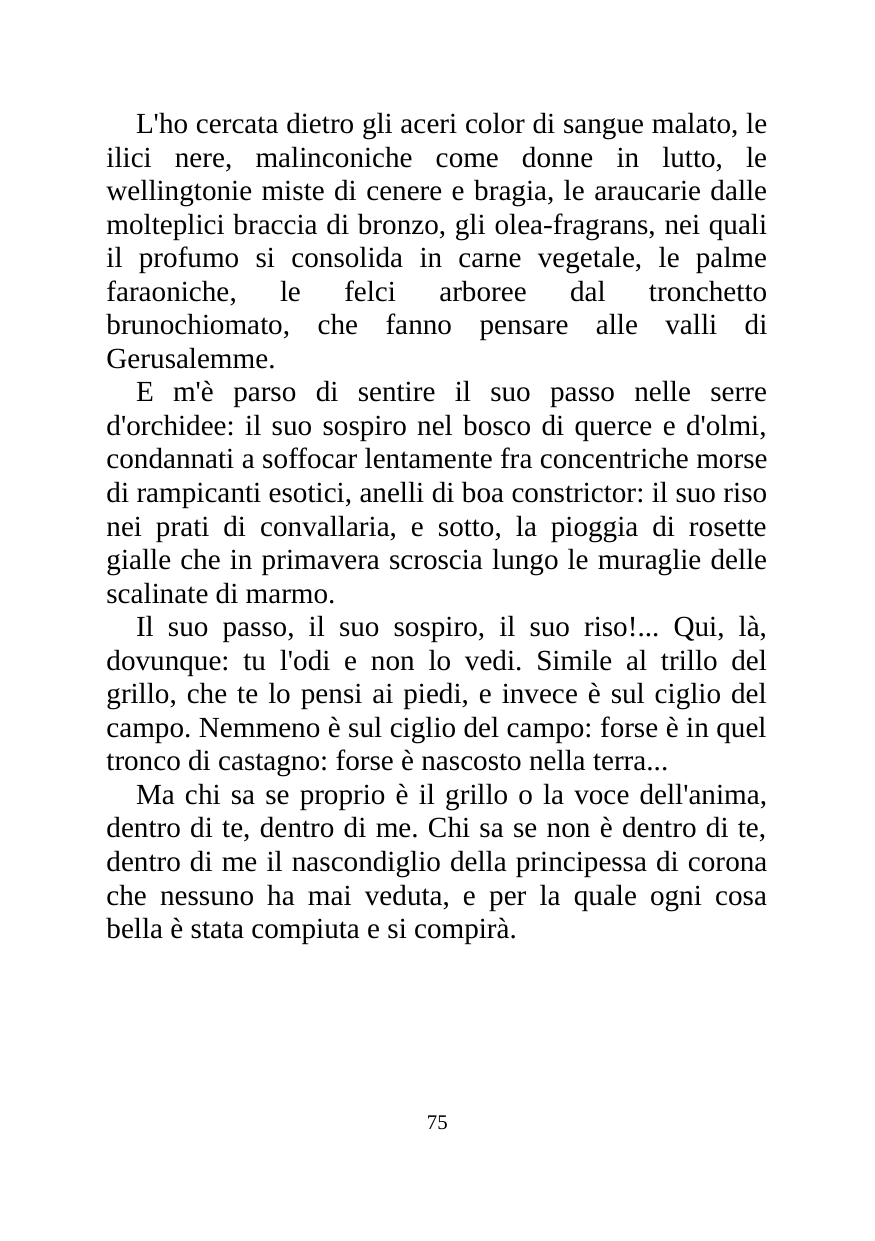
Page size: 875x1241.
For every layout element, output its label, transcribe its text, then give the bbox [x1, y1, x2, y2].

text L'ho cercata dietro gli aceri color di sangue malato, le ilici nere, malinconiche come donne in lutto, le wellingtonie miste di cenere e bragia, le araucarie dalle molteplici braccia di bronzo, gli olea-fragrans, nei quali il profumo si consolida in carne vegetale, le palme faraoniche, le felci arboree dal tronchetto brunochiomato, che fanno pensare alle valli di Gerusalemme. [106, 106, 768, 374]
text Ma chi sa se proprio è il grillo o la voce dell'anima, dentro di te, dentro di me. Chi sa se non è dentro di te, dentro di me il nascondiglio della principessa di corona che nessuno ha mai veduta, e per la quale ogni cosa bella è stata compiuta e si compirà. [106, 777, 768, 945]
text E m'è parso di sentire il suo passo nelle serre d'orchidee: il suo sospiro nel bosco di querce e d'olmi, condannati a soffocar lentamente fra concentriche morse di rampicanti esotici, anelli di boa constrictor: il suo riso nei prati di convallaria, e sotto, la pioggia di rosette gialle che in primavera scroscia lungo le muraglie delle scalinate di marmo. [106, 374, 768, 609]
text Il suo passo, il suo sospiro, il suo riso!... Qui, là, dovunque: tu l'odi e non lo vedi. Simile al trillo del grillo, che te lo pensi ai piedi, e invece è sul ciglio del campo. Nemmeno è sul ciglio del campo: forse è in quel tronco di castagno: forse è nascosto nella terra... [106, 609, 768, 777]
